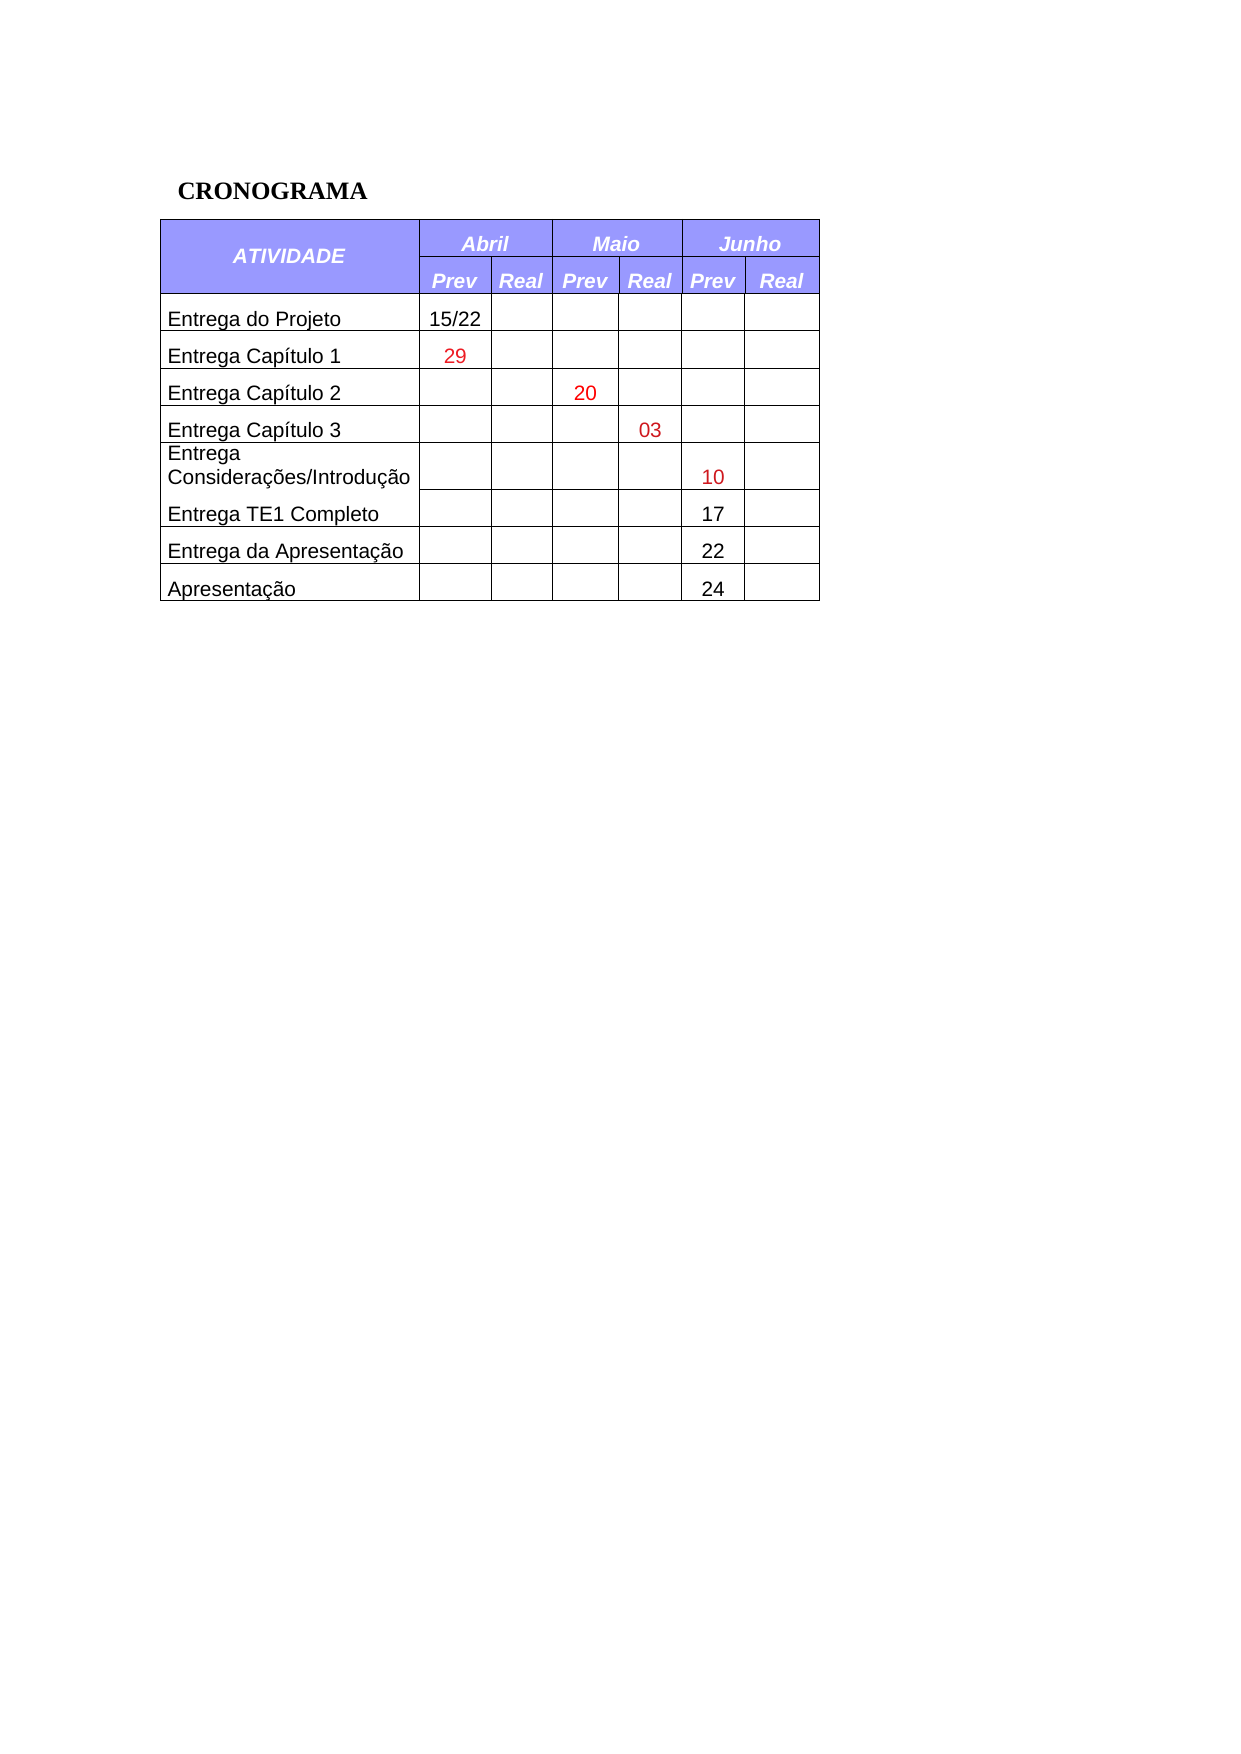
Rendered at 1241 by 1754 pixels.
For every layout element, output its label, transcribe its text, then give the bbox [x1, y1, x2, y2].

table_cell [682, 294, 744, 330]
table_cell [492, 369, 552, 405]
table_header ATIVIDADE [161, 220, 419, 293]
table_cell 20 [553, 369, 618, 405]
table_header Abril [420, 220, 552, 256]
table_cell [492, 331, 552, 367]
table_cell Prev [420, 257, 491, 293]
table_cell Apresentação [161, 564, 419, 600]
table_cell [619, 527, 681, 563]
table_cell Prev [553, 257, 619, 293]
table_cell [553, 527, 618, 563]
table_cell [619, 490, 681, 526]
table_cell [420, 406, 491, 442]
table_cell [553, 294, 618, 330]
table_cell [682, 369, 744, 405]
table_header Junho [683, 220, 819, 256]
table_cell 10 [682, 443, 744, 488]
table_cell [420, 369, 491, 405]
table_cell [420, 564, 491, 600]
table_cell Prev [683, 257, 745, 293]
table_cell [682, 406, 744, 442]
table_cell [745, 294, 819, 330]
table_cell [553, 406, 618, 442]
table_cell [420, 527, 491, 563]
table_cell [745, 527, 819, 563]
table_cell [745, 443, 819, 488]
table_cell [492, 564, 552, 600]
table_cell [745, 406, 819, 442]
table_cell [745, 369, 819, 405]
table_cell 03 [619, 406, 681, 442]
table_cell [619, 331, 681, 367]
table_cell 29 [420, 331, 491, 367]
table_cell Entrega da Apresentação [161, 527, 419, 563]
table_cell [682, 331, 744, 367]
table_cell [745, 564, 819, 600]
table_cell [492, 294, 552, 330]
table_header Maio [553, 220, 682, 256]
text CRONOGRAMA [177, 177, 1122, 205]
table_cell Entrega Capítulo 1 [161, 331, 419, 367]
table_cell [553, 443, 618, 488]
table_cell [553, 490, 618, 526]
table_cell [492, 406, 552, 442]
table_cell 17 [682, 490, 744, 526]
table_cell [420, 490, 491, 526]
table_cell [553, 564, 618, 600]
table_cell [553, 331, 618, 367]
table_cell Entrega TE1 Completo [161, 489, 419, 526]
table_cell [420, 443, 491, 488]
table_cell Entrega Capítulo 2 [161, 369, 419, 405]
table_cell [492, 443, 552, 488]
table_cell 15/22 [420, 294, 491, 330]
table_cell [745, 331, 819, 367]
table_cell Real [746, 257, 819, 293]
table_cell Entrega do Projeto [161, 294, 419, 330]
table_cell [492, 527, 552, 563]
table_cell [619, 443, 681, 488]
table_cell Real [492, 257, 552, 293]
table_cell [619, 564, 681, 600]
table_cell 24 [682, 564, 744, 600]
table_cell Entrega Capítulo 3 [161, 406, 419, 442]
table_cell Real [620, 257, 682, 293]
table_cell [745, 490, 819, 526]
table_cell [619, 369, 681, 405]
table_cell 22 [682, 527, 744, 563]
table_cell Entrega Considerações/Introdução [161, 443, 419, 488]
table_cell [492, 490, 552, 526]
table_cell [619, 294, 681, 330]
